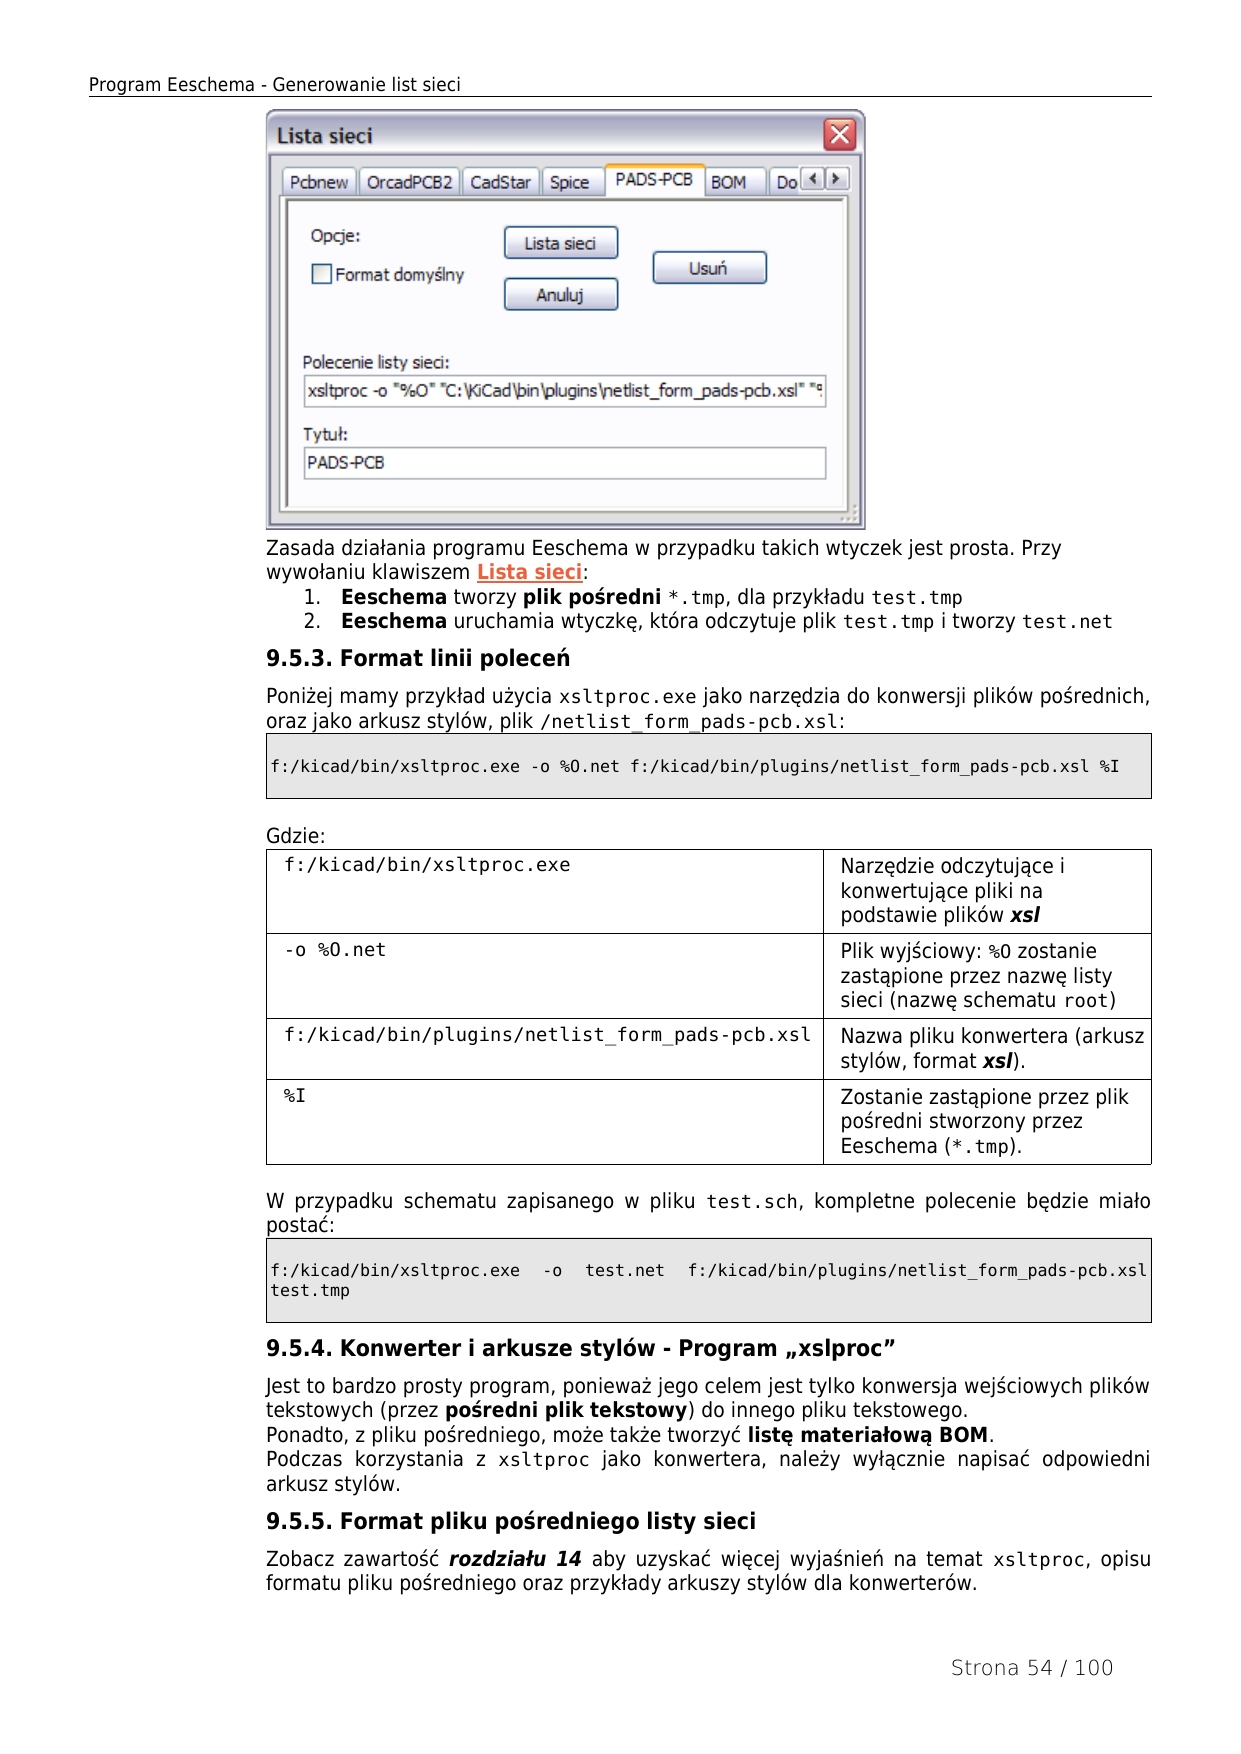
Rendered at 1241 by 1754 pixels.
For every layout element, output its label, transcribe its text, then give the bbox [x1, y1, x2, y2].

table_cell %I [267, 1080, 823, 1164]
table_cell Zostanie zastąpione przez plik pośredni stworzony przez Eeschema (*.tmp). [824, 1080, 1151, 1164]
subtitle Format linii poleceń [266, 645, 1152, 672]
table_cell Plik wyjściowy: %O zostanie zastąpione przez nazwę listy sieci (nazwę schematu root) [824, 934, 1151, 1018]
subtitle Konwerter i arkusze stylów - Program „xslproc” [266, 1335, 1152, 1362]
text f:/kicad/bin/xsltproc.exe -o %O.net f:/kicad/bin/plugins/netlist_form_pads-pcb.xsl %I [267, 753, 1151, 772]
text Zobacz zawartość rozdziału 14 aby uzyskać więcej wyjaśnień na temat xsltproc, opisu formatu pliku pośredniego oraz przykłady arkuszy stylów dla konwerterów. [266, 1547, 1152, 1596]
text Gdzie: [266, 824, 1152, 848]
text f:/kicad/bin/xsltproc.exe -o test.net f:/kicad/bin/plugins/netlist_form_pads-pcb.xsl test.tmp [267, 1257, 1151, 1296]
list Eeschema tworzy plik pośredni *.tmp, dla przykładu test.tmp [303, 585, 1152, 609]
subtitle Format pliku pośredniego listy sieci [266, 1508, 1152, 1535]
text Poniżej mamy przykład użycia xsltproc.exe jako narzędzia do konwersji plików pośrednich, oraz jako arkusz stylów, plik /netlist_form_pads-pcb.xsl: [266, 684, 1152, 733]
text W przypadku schematu zapisanego w pliku test.sch, kompletne polecenie będzie miało postać: [266, 1188, 1152, 1237]
table_header f:/kicad/bin/xsltproc.exe [267, 850, 823, 933]
text Jest to bardzo prosty program, ponieważ jego celem jest tylko konwersja wejściowych plików tekstowych (przez pośredni plik tekstowy) do innego pliku tekstowego. [266, 1374, 1152, 1423]
picture [265, 109, 866, 530]
table_header Narzędzie odczytujące i konwertujące pliki na podstawie plików xsl [824, 850, 1151, 933]
list Eeschema uruchamia wtyczkę, która odczytuje plik test.tmp i tworzy test.net [303, 609, 1152, 634]
table_cell -o %O.net [267, 934, 823, 1018]
text Ponadto, z pliku pośredniego, może także tworzyć listę materiałową BOM. [266, 1423, 1152, 1447]
table_cell Nazwa pliku konwertera (arkusz stylów, format xsl). [824, 1019, 1151, 1079]
table_cell f:/kicad/bin/plugins/netlist_form_pads-pcb.xsl [267, 1019, 823, 1079]
text Podczas korzystania z xsltproc jako konwertera, należy wyłącznie napisać odpowiedni arkusz stylów. [266, 1447, 1152, 1496]
text Zasada działania programu Eeschema w przypadku takich wtyczek jest prosta. Przy wywołaniu klawiszem Lista sieci: [266, 536, 1152, 585]
